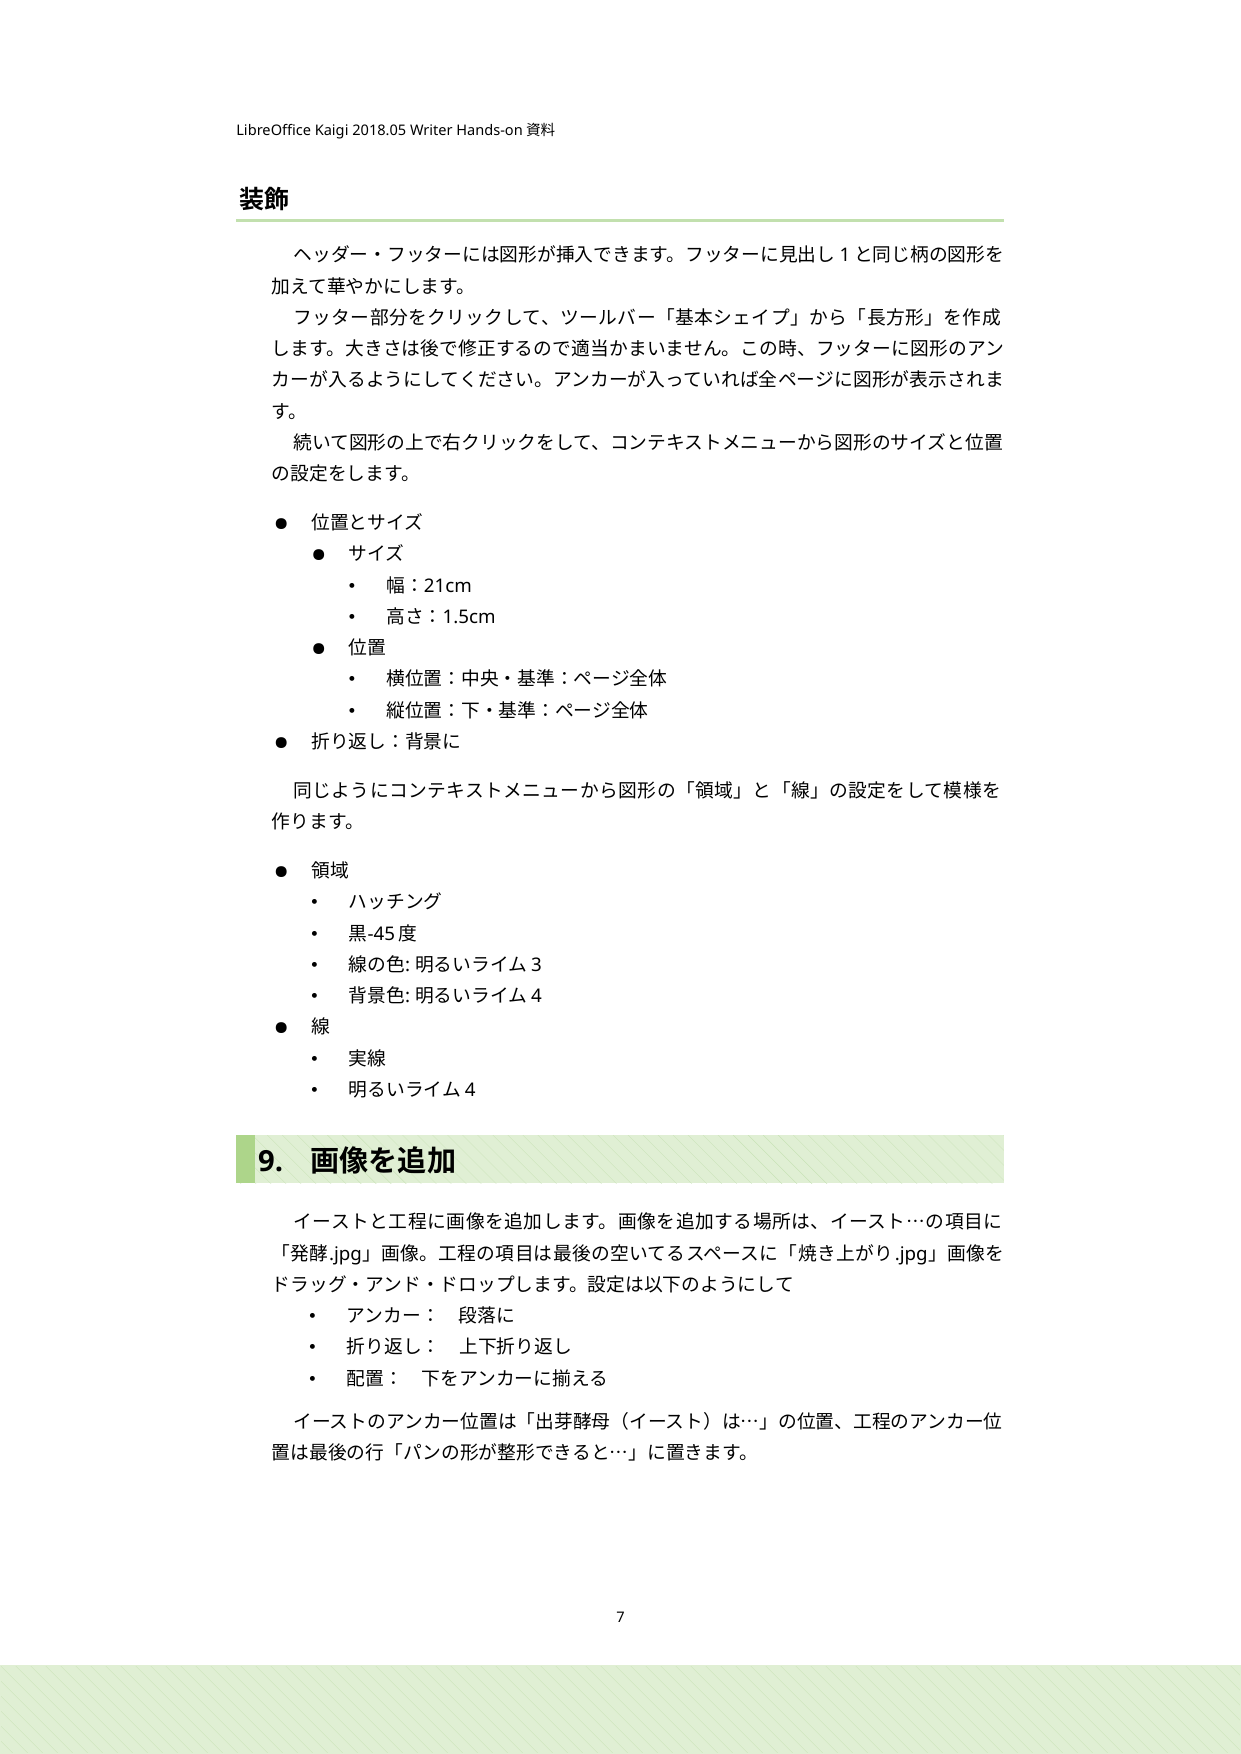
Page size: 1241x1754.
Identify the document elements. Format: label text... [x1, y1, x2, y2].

list 位置とサイズ [274, 508, 1004, 535]
text ヘッダー・フッターには図形が挿入できます。フッターに見出し1と同じ柄の図形を加えて華やかにします。 [272, 240, 1004, 298]
list ハッチング [311, 887, 1004, 914]
list 縦位置：下・基準：ページ全体 [349, 695, 1004, 722]
list サイズ [311, 539, 1004, 566]
list 折り返し： 上下折り返し [309, 1332, 1004, 1359]
text イーストと工程に画像を追加します。画像を追加する場所は、イースト…の項目に「発酵.jpg」画像。工程の項目は最後の空いてるスペースに「焼き上がり.jpg」画像をドラッグ・アンド・ドロップします。設定は以下のようにして [272, 1207, 1004, 1297]
list 背景色: 明るいライム4 [311, 981, 1004, 1008]
list 配置： 下をアンカーに揃える [309, 1363, 1004, 1390]
list 横位置：中央・基準：ページ全体 [349, 664, 1004, 691]
list 明るいライム4 [311, 1074, 1004, 1102]
subtitle 装飾 [236, 177, 1004, 219]
list 位置 [311, 633, 1004, 660]
list 領域 [274, 856, 1004, 883]
text 続いて図形の上で右クリックをして、コンテキストメニューから図形のサイズと位置の設定をします。 [272, 427, 1004, 486]
text イーストのアンカー位置は「出芽酵母（イースト）は…」の位置、工程のアンカー位置は最後の行「パンの形が整形できると…」に置きます。 [272, 1406, 1004, 1465]
subtitle 画像を追加 [255, 1135, 1004, 1183]
list アンカー： 段落に [309, 1301, 1004, 1328]
list 線の色: 明るいライム3 [311, 949, 1004, 977]
list 折り返し：背景に [274, 726, 1004, 754]
text フッター部分をクリックして、ツールバー「基本シェイプ」から「長方形」を作成します。大きさは後で修正するので適当かまいません。この時、フッターに図形のアンカーが入るようにしてください。アンカーが入っていれば全ページに図形が表示されます。 [272, 302, 1004, 423]
list 高さ：1.5cm [349, 601, 1004, 629]
list 黒-45度 [311, 918, 1004, 945]
list 幅：21cm [349, 570, 1004, 597]
list 実線 [311, 1043, 1004, 1070]
text 同じようにコンテキストメニューから図形の「領域」と「線」の設定をして模様を作ります。 [272, 775, 1004, 834]
list 線 [274, 1012, 1004, 1039]
